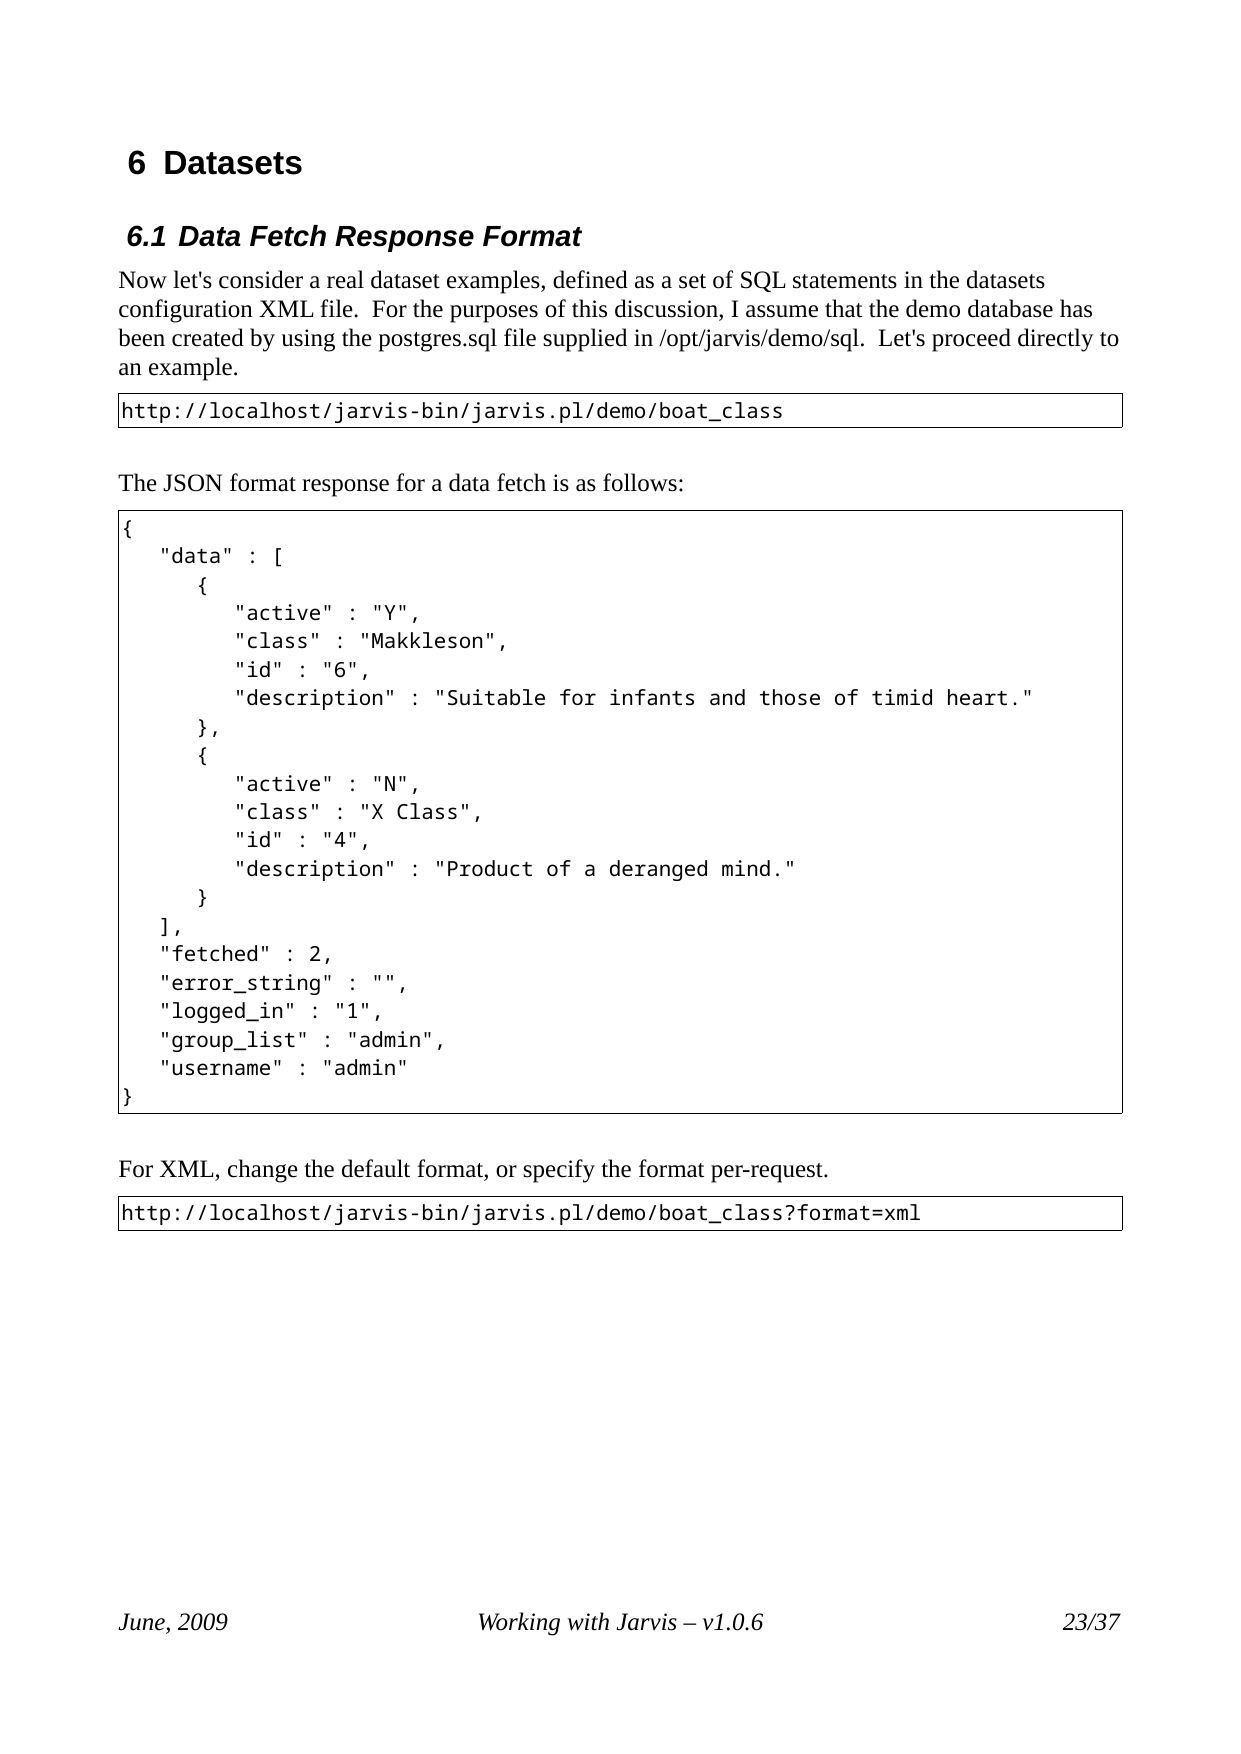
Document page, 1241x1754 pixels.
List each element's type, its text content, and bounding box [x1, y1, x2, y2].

text http://localhost/jarvis-bin/jarvis.pl/demo/boat_class?format=xml [119, 1197, 1122, 1230]
text { [119, 567, 1122, 595]
text "description" : "Suitable for infants and those of timid heart." [119, 680, 1122, 709]
text For XML, change the default format, or specify the format per-request. [118, 1154, 1122, 1183]
text } [119, 1078, 1122, 1113]
text "data" : [ [119, 538, 1122, 567]
subtitle Data Fetch Response Format [118, 219, 1122, 253]
text }, [119, 709, 1122, 737]
text "active" : "N", [119, 766, 1122, 794]
text "error_string" : "", [119, 965, 1122, 993]
text "logged_in" : "1", [119, 993, 1122, 1022]
text "group_list" : "admin", [119, 1022, 1122, 1050]
text "class" : "X Class", [119, 794, 1122, 823]
subtitle Datasets [118, 143, 1122, 182]
text { [119, 511, 1122, 538]
text } [119, 879, 1122, 908]
text Now let's consider a real dataset examples, defined as a set of SQL statements in the datasets configuration XML file. For the purposes of this discussion, I assume that the demo database has been created by using the postgres.sql file supplied in /opt/jarvis/demo/sql. Let's proceed directly to an example. [118, 265, 1122, 380]
text "id" : "6", [119, 652, 1122, 680]
text "username" : "admin" [119, 1050, 1122, 1078]
text http://localhost/jarvis-bin/jarvis.pl/demo/boat_class [119, 394, 1122, 427]
text "class" : "Makkleson", [119, 623, 1122, 652]
text "fetched" : 2, [119, 936, 1122, 965]
text "description" : "Product of a deranged mind." [119, 851, 1122, 879]
text { [119, 737, 1122, 766]
text "id" : "4", [119, 823, 1122, 851]
text "active" : "Y", [119, 595, 1122, 623]
text The JSON format response for a data fetch is as follows: [118, 468, 1122, 497]
text ], [119, 908, 1122, 936]
